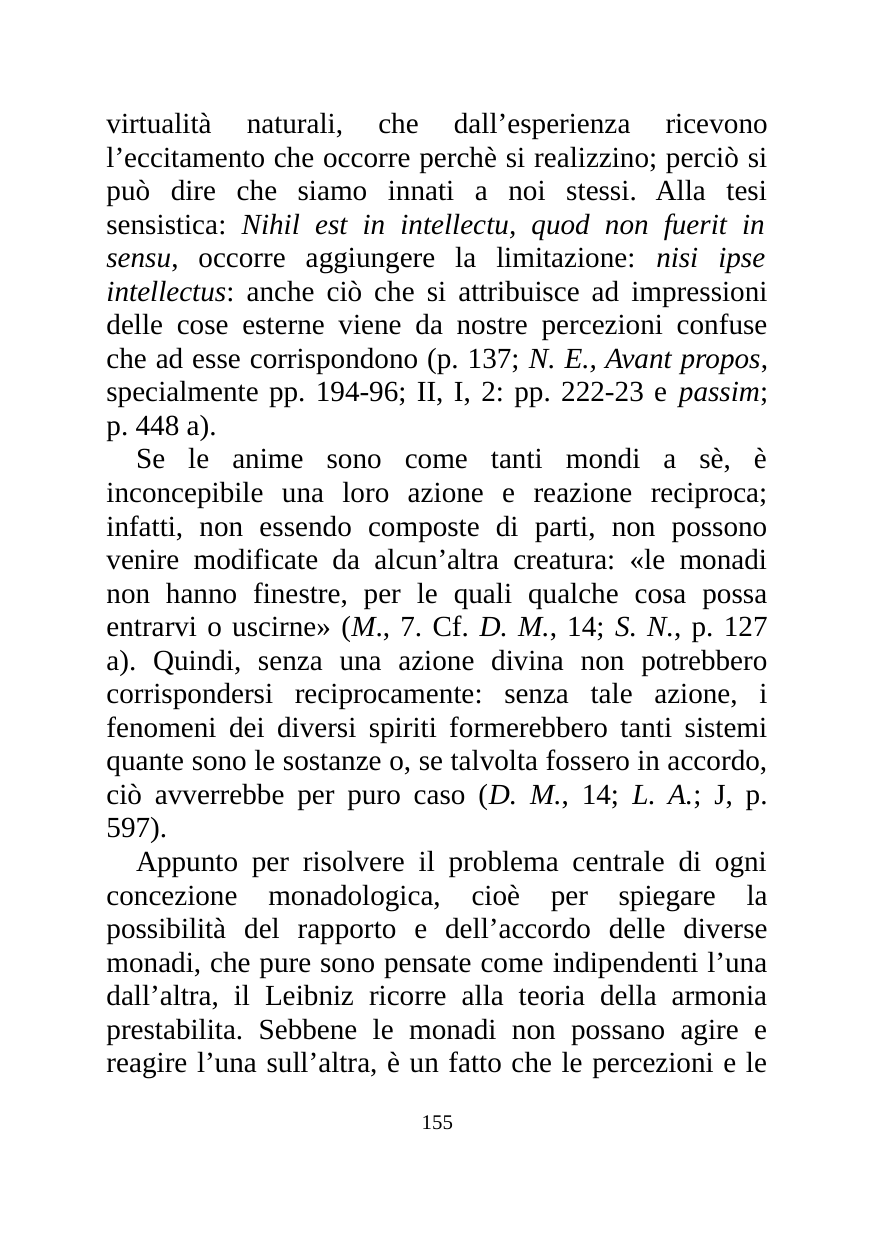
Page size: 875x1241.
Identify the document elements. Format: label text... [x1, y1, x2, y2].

text Se le anime sono come tanti mondi a sè, è inconcepibile una loro azione e reazione reciproca; infatti, non essendo composte di parti, non possono venire modificate da alcun’altra creatura: «le monadi non hanno finestre, per le quali qualche cosa possa entrarvi o uscirne» (M., 7. Cf. D. M., 14; S. N., p. 127 a). Quindi, senza una azione divina non potrebbero corrispondersi reciprocamente: senza tale azione, i fenomeni dei diversi spiriti formerebbero tanti sistemi quante sono le sostanze o, se talvolta fossero in accordo, ciò avverrebbe per puro caso (D. M., 14; L. A.; J, p. 597). [106, 442, 768, 844]
text virtualità naturali, che dall’esperienza ricevono l’eccitamento che occorre perchè si realizzino; perciò si può dire che siamo innati a noi stessi. Alla tesi sensistica: Nihil est in intellectu, quod non fuerit in sensu, occorre aggiungere la limitazione: nisi ipse intellectus: anche ciò che si attribuisce ad impressioni delle cose esterne viene da nostre percezioni confuse che ad esse corrispondono (p. 137; N. E., Avant propos, specialmente pp. 194-96; II, I, 2: pp. 222-23 e passim; p. 448 a). [106, 106, 768, 442]
text Appunto per risolvere il problema centrale di ogni concezione monadologica, cioè per spiegare la possibilità del rapporto e dell’accordo delle diverse monadi, che pure sono pensate come indipendenti l’una dall’altra, il Leibniz ricorre alla teoria della armonia prestabilita. Sebbene le monadi non possano agire e reagire l’una sull’altra, è un fatto che le percezioni e le [106, 844, 768, 1079]
